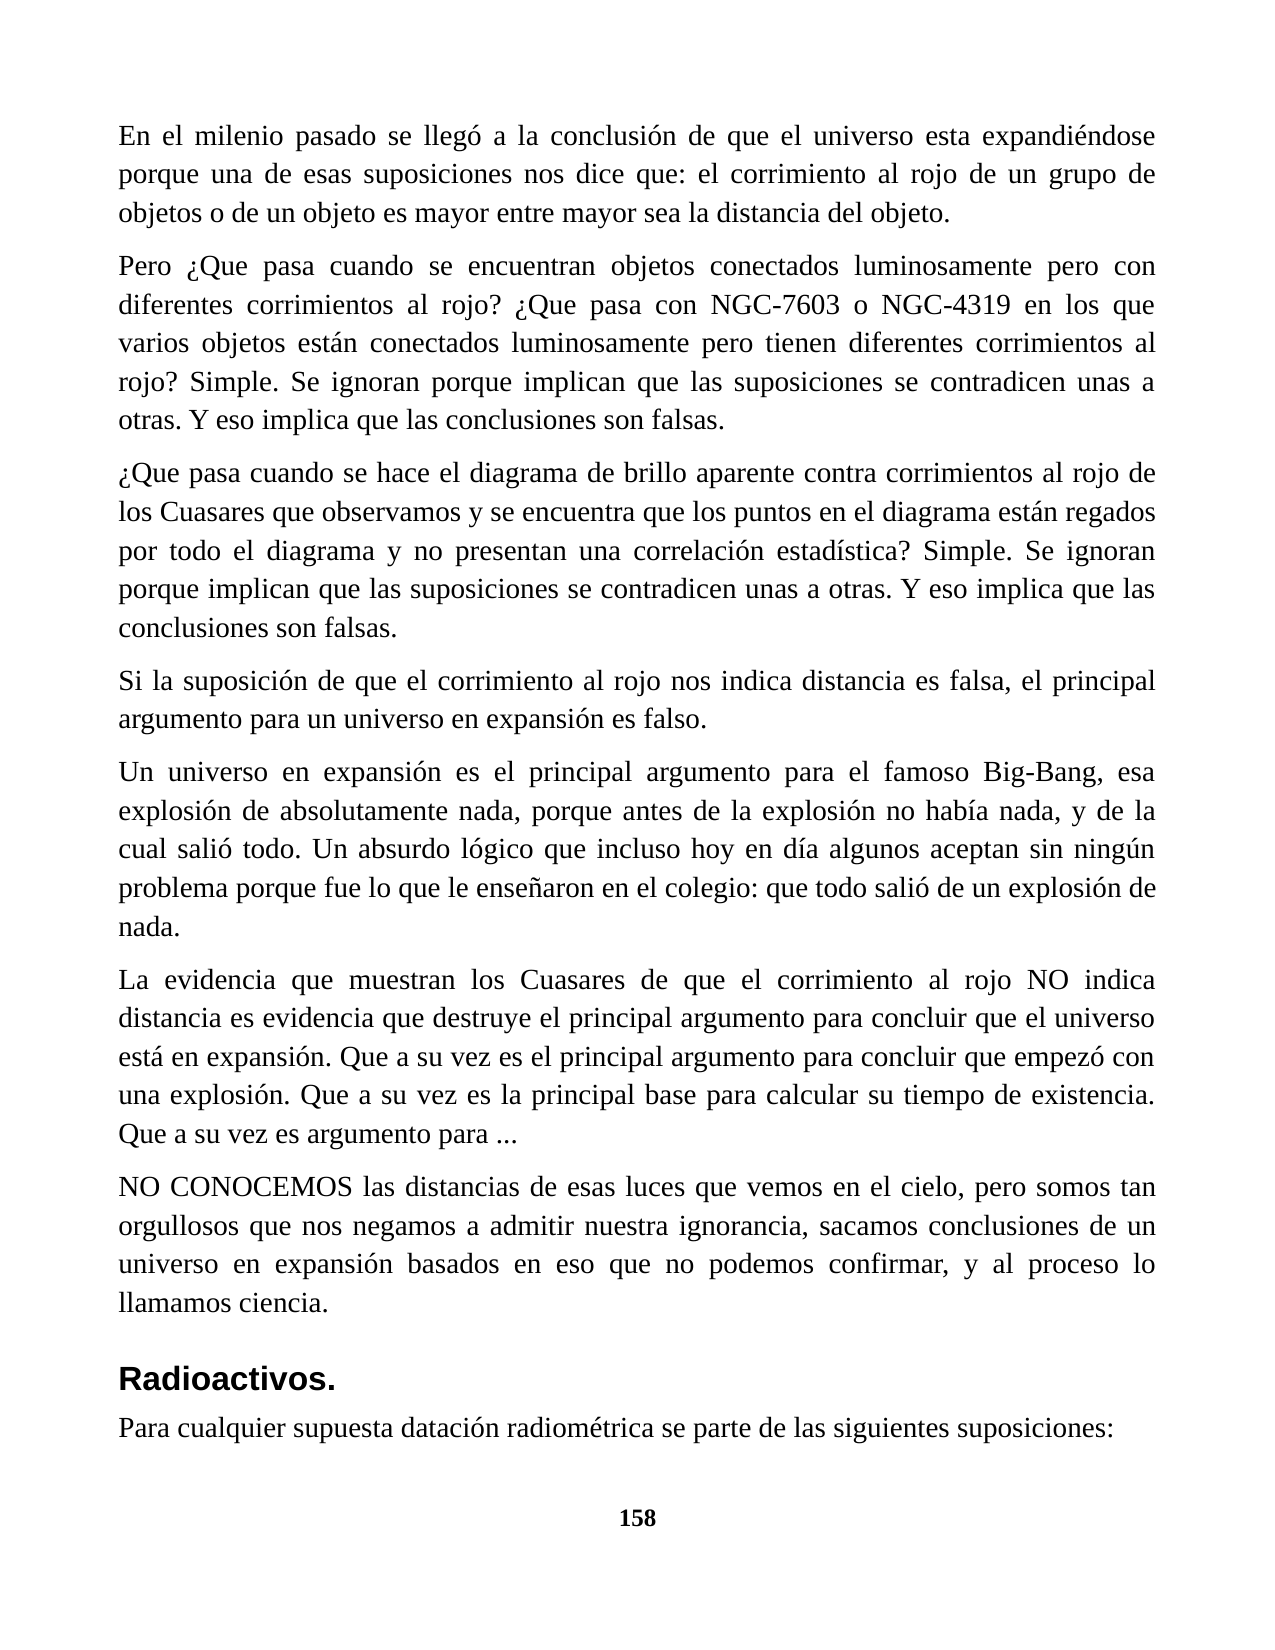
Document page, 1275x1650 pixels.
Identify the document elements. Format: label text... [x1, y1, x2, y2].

text NO CONOCEMOS las distancias de esas luces que vemos en el cielo, pero somos tan orgullosos que nos negamos a admitir nuestra ignorancia, sacamos conclusiones de un universo en expansión basados en eso que no podemos confirmar, y al proceso lo llamamos ciencia. [118, 1169, 1157, 1318]
text La evidencia que muestran los Cuasares de que el corrimiento al rojo NO indica distancia es evidencia que destruye el principal argumento para concluir que el universo está en expansión. Que a su vez es el principal argumento para concluir que empezó con una explosión. Que a su vez es la principal base para calcular su tiempo de existencia. Que a su vez es argumento para ... [118, 962, 1157, 1149]
text Un universo en expansión es el principal argumento para el famoso Big-Bang, esa explosión de absolutamente nada, porque antes de la explosión no había nada, y de la cual salió todo. Un absurdo lógico que incluso hoy en día algunos aceptan sin ningún problema porque fue lo que le enseñaron en el colegio: que todo salió de un explosión de nada. [118, 754, 1157, 942]
subtitle Radioactivos. [118, 1359, 1157, 1397]
text Para cualquier supuesta datación radiométrica se parte de las siguientes suposiciones: [118, 1410, 1157, 1443]
text Si la suposición de que el corrimiento al rojo nos indica distancia es falsa, el principal argumento para un universo en expansión es falso. [118, 663, 1157, 735]
text ¿Que pasa cuando se hace el diagrama de brillo aparente contra corrimientos al rojo de los Cuasares que observamos y se encuentra que los puntos en el diagrama están regados por todo el diagrama y no presentan una correlación estadística? Simple. Se ignoran porque implican que las suposiciones se contradicen unas a otras. Y eso implica que las conclusiones son falsas. [118, 456, 1157, 643]
text En el milenio pasado se llegó a la conclusión de que el universo esta expandiéndose porque una de esas suposiciones nos dice que: el corrimiento al rojo de un grupo de objetos o de un objeto es mayor entre mayor sea la distancia del objeto. [118, 118, 1157, 229]
text Pero ¿Que pasa cuando se encuentran objetos conectados luminosamente pero con diferentes corrimientos al rojo? ¿Que pasa con NGC-7603 o NGC-4319 en los que varios objetos están conectados luminosamente pero tienen diferentes corrimientos al rojo? Simple. Se ignoran porque implican que las suposiciones se contradicen unas a otras. Y eso implica que las conclusiones son falsas. [118, 248, 1157, 436]
